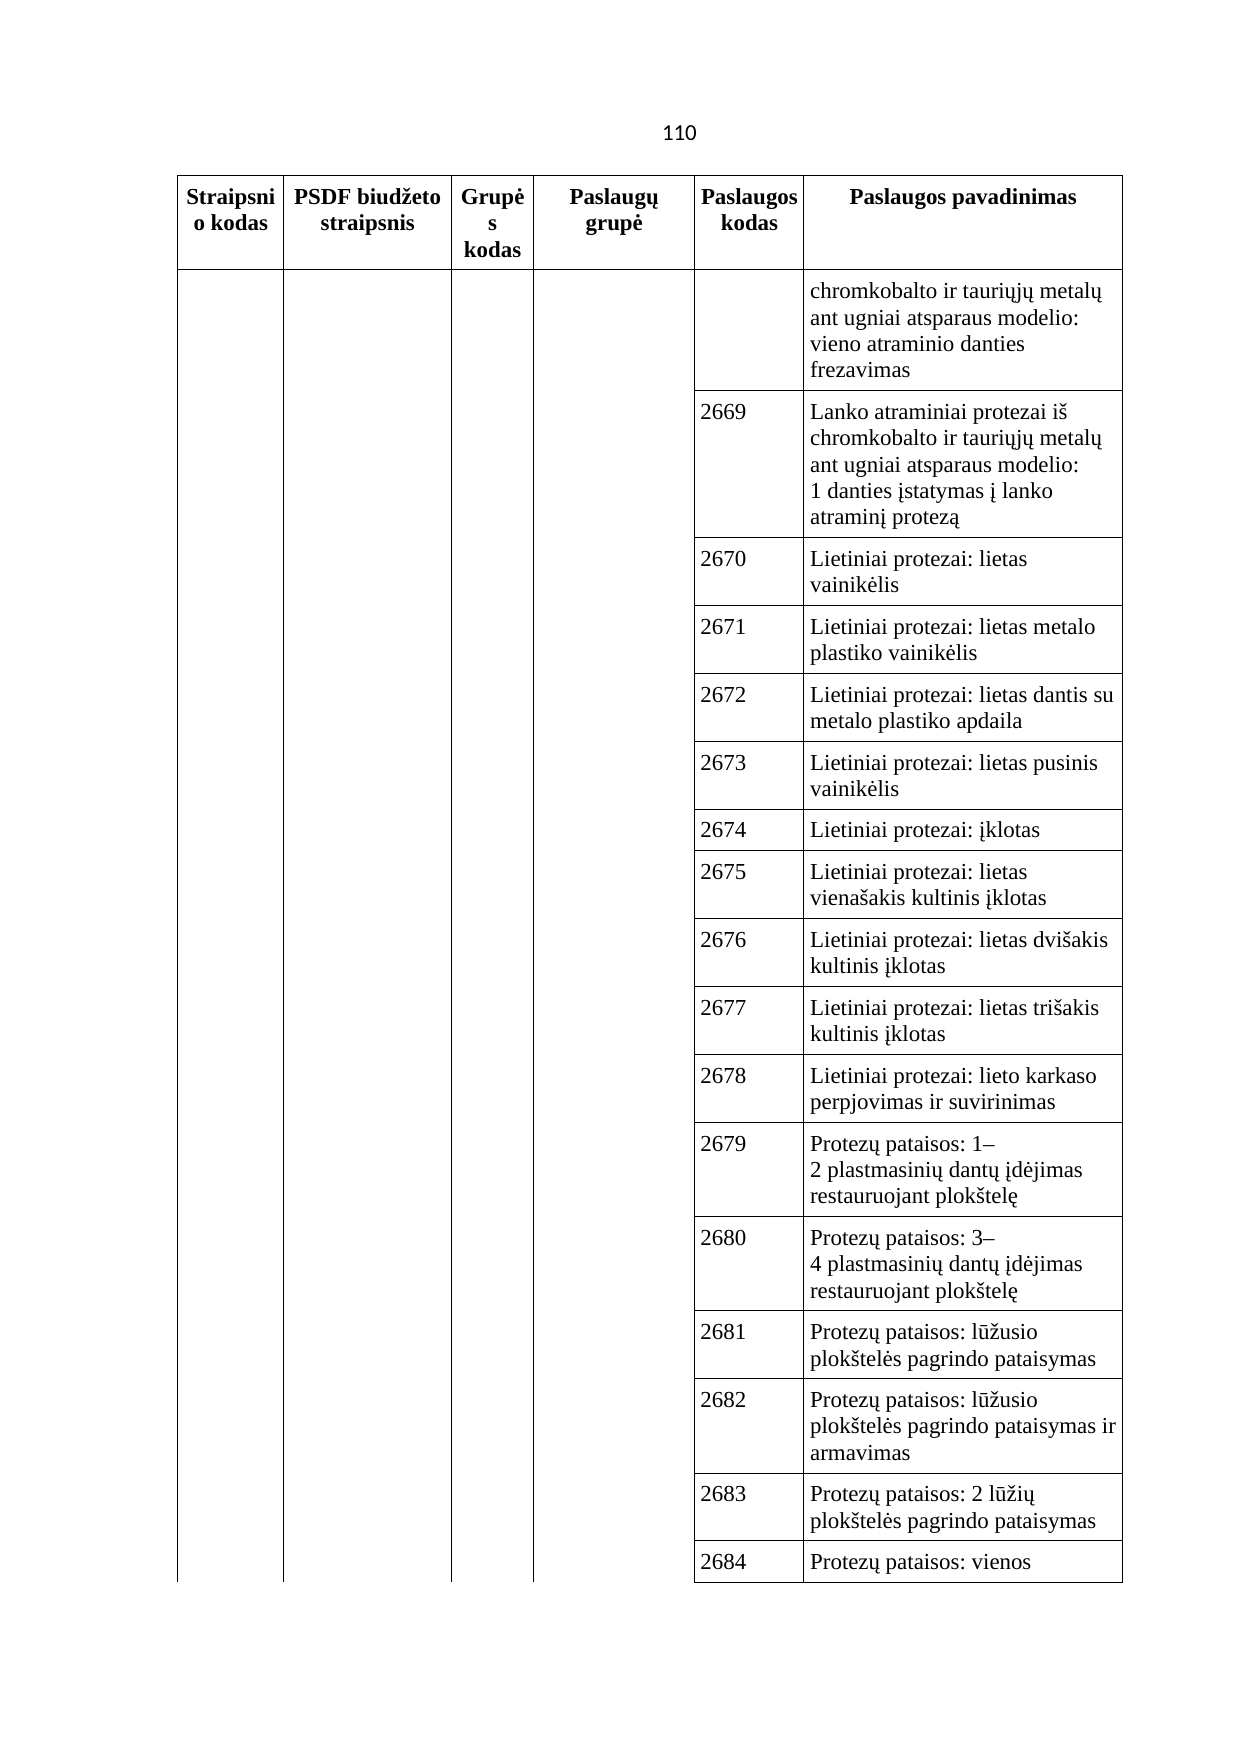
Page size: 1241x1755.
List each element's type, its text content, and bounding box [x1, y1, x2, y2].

table_cell 2677 [695, 987, 803, 1054]
table_cell 2673 [695, 742, 803, 808]
table_cell [284, 1473, 451, 1540]
table_cell 2671 [695, 606, 803, 673]
table_cell [284, 809, 451, 850]
table_cell [534, 390, 694, 537]
table_cell [452, 1310, 533, 1378]
table_cell 2683 [695, 1474, 803, 1540]
table_cell [534, 1473, 694, 1540]
table_cell [178, 1310, 283, 1378]
table_cell [452, 1540, 533, 1582]
table_cell [284, 1216, 451, 1310]
table_cell [534, 918, 694, 986]
table_cell [534, 1310, 694, 1378]
table_cell 2681 [695, 1311, 803, 1378]
table_cell [452, 1216, 533, 1310]
table_cell Lanko atraminiai protezai iš chromkobalto ir tauriųjų metalų ant ugniai atsparaus modelio: 1 danties įstatymas į lanko atraminį protezą [804, 391, 1122, 537]
table_cell [284, 270, 451, 390]
table_cell [452, 390, 533, 537]
table_cell Lietiniai protezai: lieto karkaso perpjovimas ir suvirinimas [804, 1055, 1122, 1122]
table_cell chromkobalto ir tauriųjų metalų ant ugniai atsparaus modelio: vieno atraminio danties frezavimas [804, 270, 1122, 390]
table_cell [178, 1473, 283, 1540]
table_cell [452, 809, 533, 850]
table_cell [178, 1054, 283, 1122]
table_cell [178, 850, 283, 918]
table_cell [178, 537, 283, 605]
table_cell [534, 537, 694, 605]
table_cell [284, 918, 451, 986]
table_header PSDF biudžeto straipsnis [284, 176, 451, 269]
table_cell 2675 [695, 851, 803, 918]
table_cell [178, 390, 283, 537]
table_cell [178, 1216, 283, 1310]
table_cell Protezų pataisos: vienos [804, 1541, 1122, 1582]
table_cell [284, 1378, 451, 1472]
table_cell [452, 673, 533, 741]
table_cell 2682 [695, 1379, 803, 1472]
table_cell [178, 1122, 283, 1216]
table_cell Lietiniai protezai: lietas dvišakis kultinis įklotas [804, 919, 1122, 986]
table_cell [284, 1310, 451, 1378]
table_cell [534, 1216, 694, 1310]
table_cell [452, 918, 533, 986]
table_cell [452, 1473, 533, 1540]
table_cell [178, 270, 283, 390]
table_cell [534, 850, 694, 918]
table_cell [534, 1054, 694, 1122]
table_cell Lietiniai protezai: įklotas [804, 810, 1122, 850]
table_cell [452, 605, 533, 673]
table_cell [534, 1378, 694, 1472]
table_cell [178, 1540, 283, 1582]
table_cell 2670 [695, 538, 803, 605]
table_cell [178, 986, 283, 1054]
table_header Paslaugos kodas [695, 176, 803, 269]
table_cell Lietiniai protezai: lietas vienašakis kultinis įklotas [804, 851, 1122, 918]
table_cell [452, 741, 533, 808]
table_cell Lietiniai protezai: lietas trišakis kultinis įklotas [804, 987, 1122, 1054]
table_cell [534, 1122, 694, 1216]
table_header Paslaugos pavadinimas [804, 176, 1122, 269]
table_cell 2672 [695, 674, 803, 741]
table_cell [452, 537, 533, 605]
table_cell [178, 1378, 283, 1472]
table_cell Protezų pataisos: lūžusio plokštelės pagrindo pataisymas ir armavimas [804, 1379, 1122, 1472]
table_cell [452, 270, 533, 390]
table_cell [534, 673, 694, 741]
table_cell [534, 605, 694, 673]
table_cell Protezų pataisos: 1–2 plastmasinių dantų įdėjimas restauruojant plokštelę [804, 1123, 1122, 1216]
table_cell [178, 605, 283, 673]
table_cell [284, 1122, 451, 1216]
table_cell [534, 809, 694, 850]
table_cell Lietiniai protezai: lietas pusinis vainikėlis [804, 742, 1122, 808]
table_cell [695, 270, 803, 390]
table_cell Lietiniai protezai: lietas vainikėlis [804, 538, 1122, 605]
table_header Grupės kodas [452, 176, 533, 269]
table_cell Protezų pataisos: 2 lūžių plokštelės pagrindo pataisymas [804, 1474, 1122, 1540]
table_cell [284, 1540, 451, 1582]
table_cell [284, 1054, 451, 1122]
table_cell [284, 673, 451, 741]
table_header Straipsnio kodas [178, 176, 283, 269]
table_cell [178, 918, 283, 986]
table_cell [284, 390, 451, 537]
table_cell [284, 850, 451, 918]
table_cell 2680 [695, 1217, 803, 1310]
table_cell [452, 850, 533, 918]
table_cell [452, 986, 533, 1054]
table_cell Lietiniai protezai: lietas metalo plastiko vainikėlis [804, 606, 1122, 673]
table_cell [284, 537, 451, 605]
table_cell [284, 986, 451, 1054]
table_cell [452, 1054, 533, 1122]
table_cell 2669 [695, 391, 803, 537]
table_cell Protezų pataisos: lūžusio plokštelės pagrindo pataisymas [804, 1311, 1122, 1378]
table_cell [534, 270, 694, 390]
table_cell [178, 673, 283, 741]
table_cell 2674 [695, 810, 803, 850]
table_cell [284, 605, 451, 673]
table_header Paslaugų grupė [534, 176, 694, 269]
table_cell [534, 741, 694, 808]
table_cell [452, 1378, 533, 1472]
table_cell 2676 [695, 919, 803, 986]
table_cell Lietiniai protezai: lietas dantis su metalo plastiko apdaila [804, 674, 1122, 741]
table_cell [178, 741, 283, 808]
table_cell [534, 1540, 694, 1582]
table_cell [452, 1122, 533, 1216]
table_cell [534, 986, 694, 1054]
table_cell 2684 [695, 1541, 803, 1582]
table_cell [178, 809, 283, 850]
table_cell 2679 [695, 1123, 803, 1216]
table_cell 2678 [695, 1055, 803, 1122]
table_cell [284, 741, 451, 808]
table_cell Protezų pataisos: 3–4 plastmasinių dantų įdėjimas restauruojant plokštelę [804, 1217, 1122, 1310]
